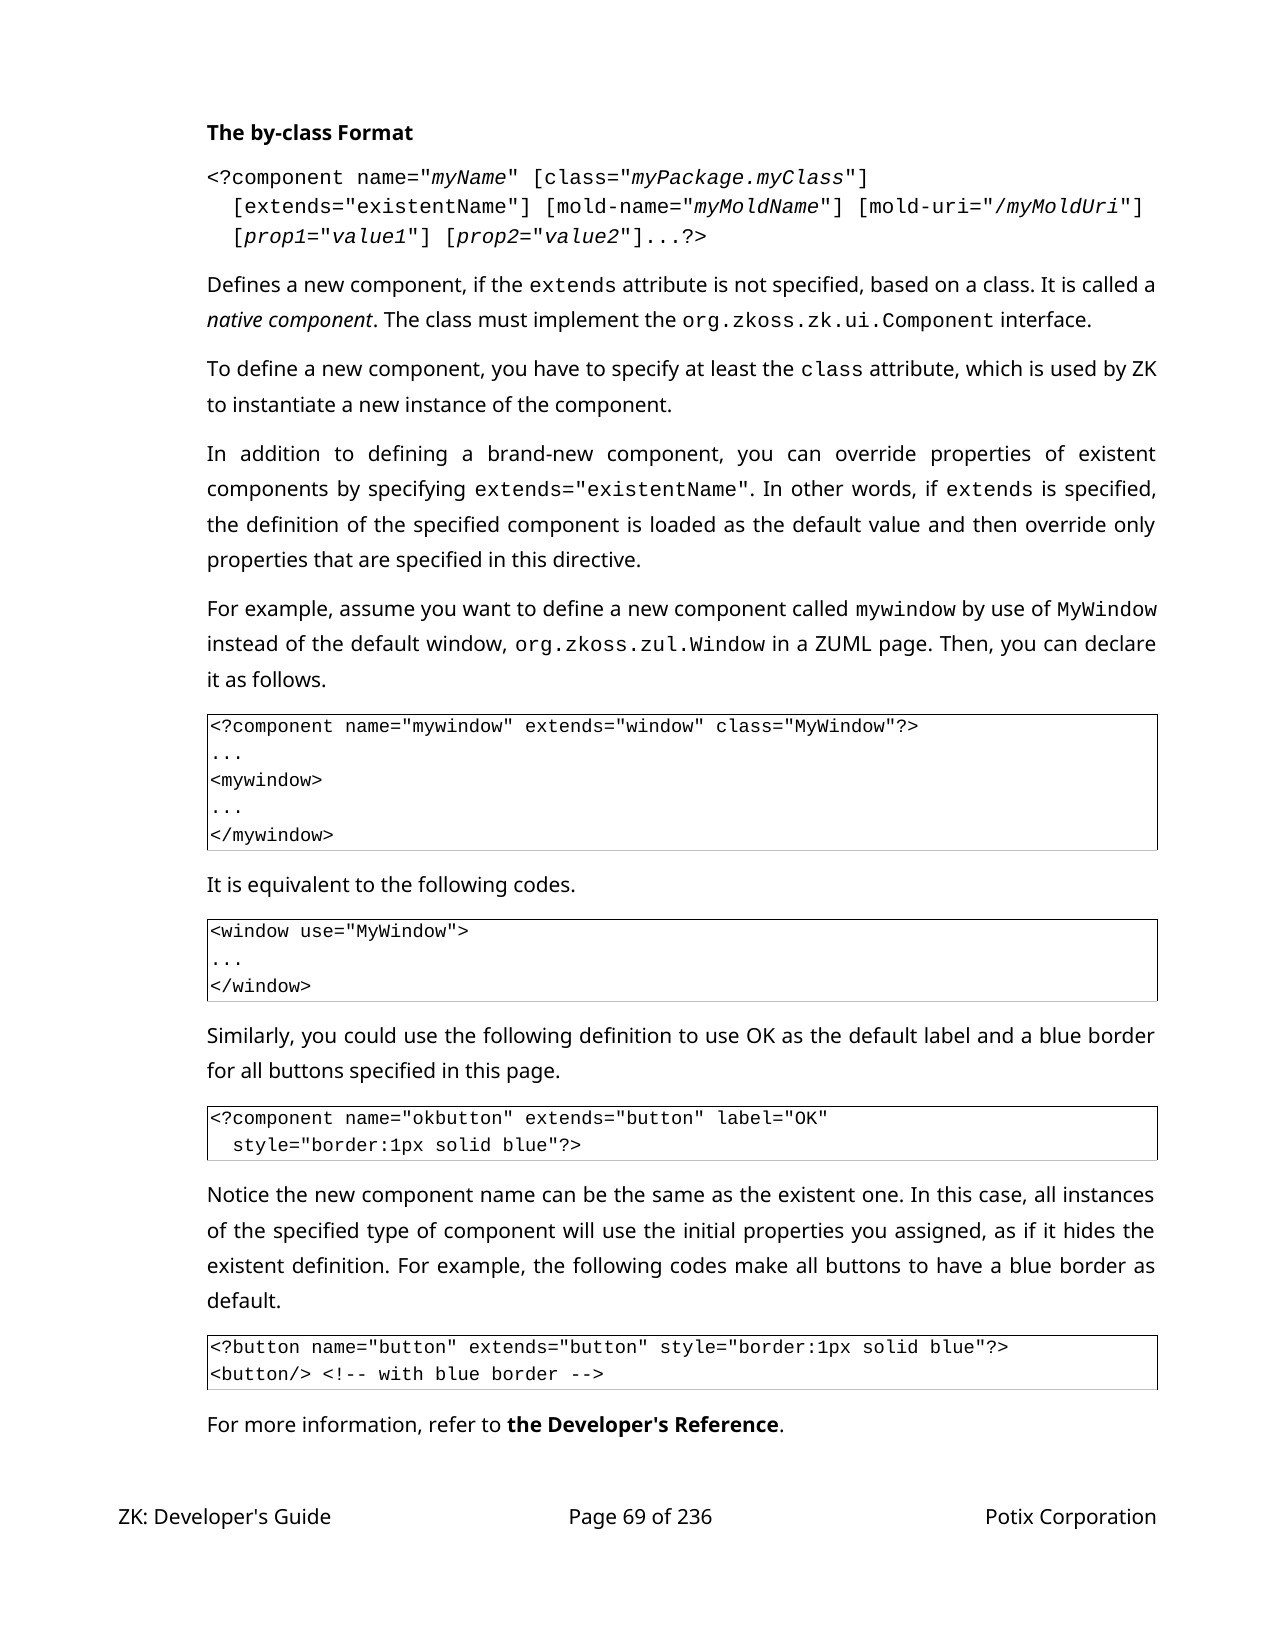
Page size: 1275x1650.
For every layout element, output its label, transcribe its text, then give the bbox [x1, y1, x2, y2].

text ... [208, 946, 1157, 971]
text <?component name="okbutton" extends="button" label="OK" [208, 1107, 1157, 1130]
text <?component name="myName" [class="myPackage.myClass"] [extends="existentName"] [mold-name="myMoldName"] [mold-uri="/myMoldUri"] [prop1="value1"] [prop2="value2"]...?> [207, 167, 1157, 249]
text style="border:1px solid blue"?> [208, 1133, 1157, 1160]
text It is equivalent to the following codes. [207, 870, 1157, 898]
text <window use="MyWindow"> [208, 920, 1157, 943]
text Similarly, you could use the following definition to use OK as the default label and a blue border for all buttons specified in this page. [207, 1021, 1157, 1085]
text Defines a new component, if the extends attribute is not specified, based on a class. It is called a native component. The class must implement the org.zkoss.zk.ui.Component interface. [207, 270, 1157, 334]
text <?component name="mywindow" extends="window" class="MyWindow"?> [208, 715, 1157, 738]
text Notice the new component name can be the same as the existent one. In this case, all instances of the specified type of component will use the initial properties you assigned, as if it hides the existent definition. For example, the following codes make all buttons to have a blue border as default. [207, 1181, 1157, 1314]
text </mywindow> [208, 822, 1157, 850]
text <button/> <!-- with blue border --> [208, 1362, 1157, 1389]
text For example, assume you want to define a new component called mywindow by use of MyWindow instead of the default window, org.zkoss.zul.Window in a ZUML page. Then, you can declare it as follows. [207, 594, 1157, 693]
text To define a new component, you have to specify at least the class attribute, which is used by ZK to instantiate a new instance of the component. [207, 354, 1157, 418]
text For more information, refer to the Developer's Reference. [207, 1410, 1157, 1438]
text </window> [208, 973, 1157, 1001]
text In addition to defining a brand-new component, you can override properties of existent components by specifying extends="existentName". In other words, if extends is specified, the definition of the specified component is loaded as the default value and then override only properties that are specified in this directive. [207, 439, 1157, 573]
text <mywindow> [208, 768, 1157, 792]
text ... [208, 795, 1157, 819]
text ... [208, 741, 1157, 765]
subtitle The by-class Format [207, 118, 1157, 146]
text <?button name="button" extends="button" style="border:1px solid blue"?> [208, 1336, 1157, 1359]
